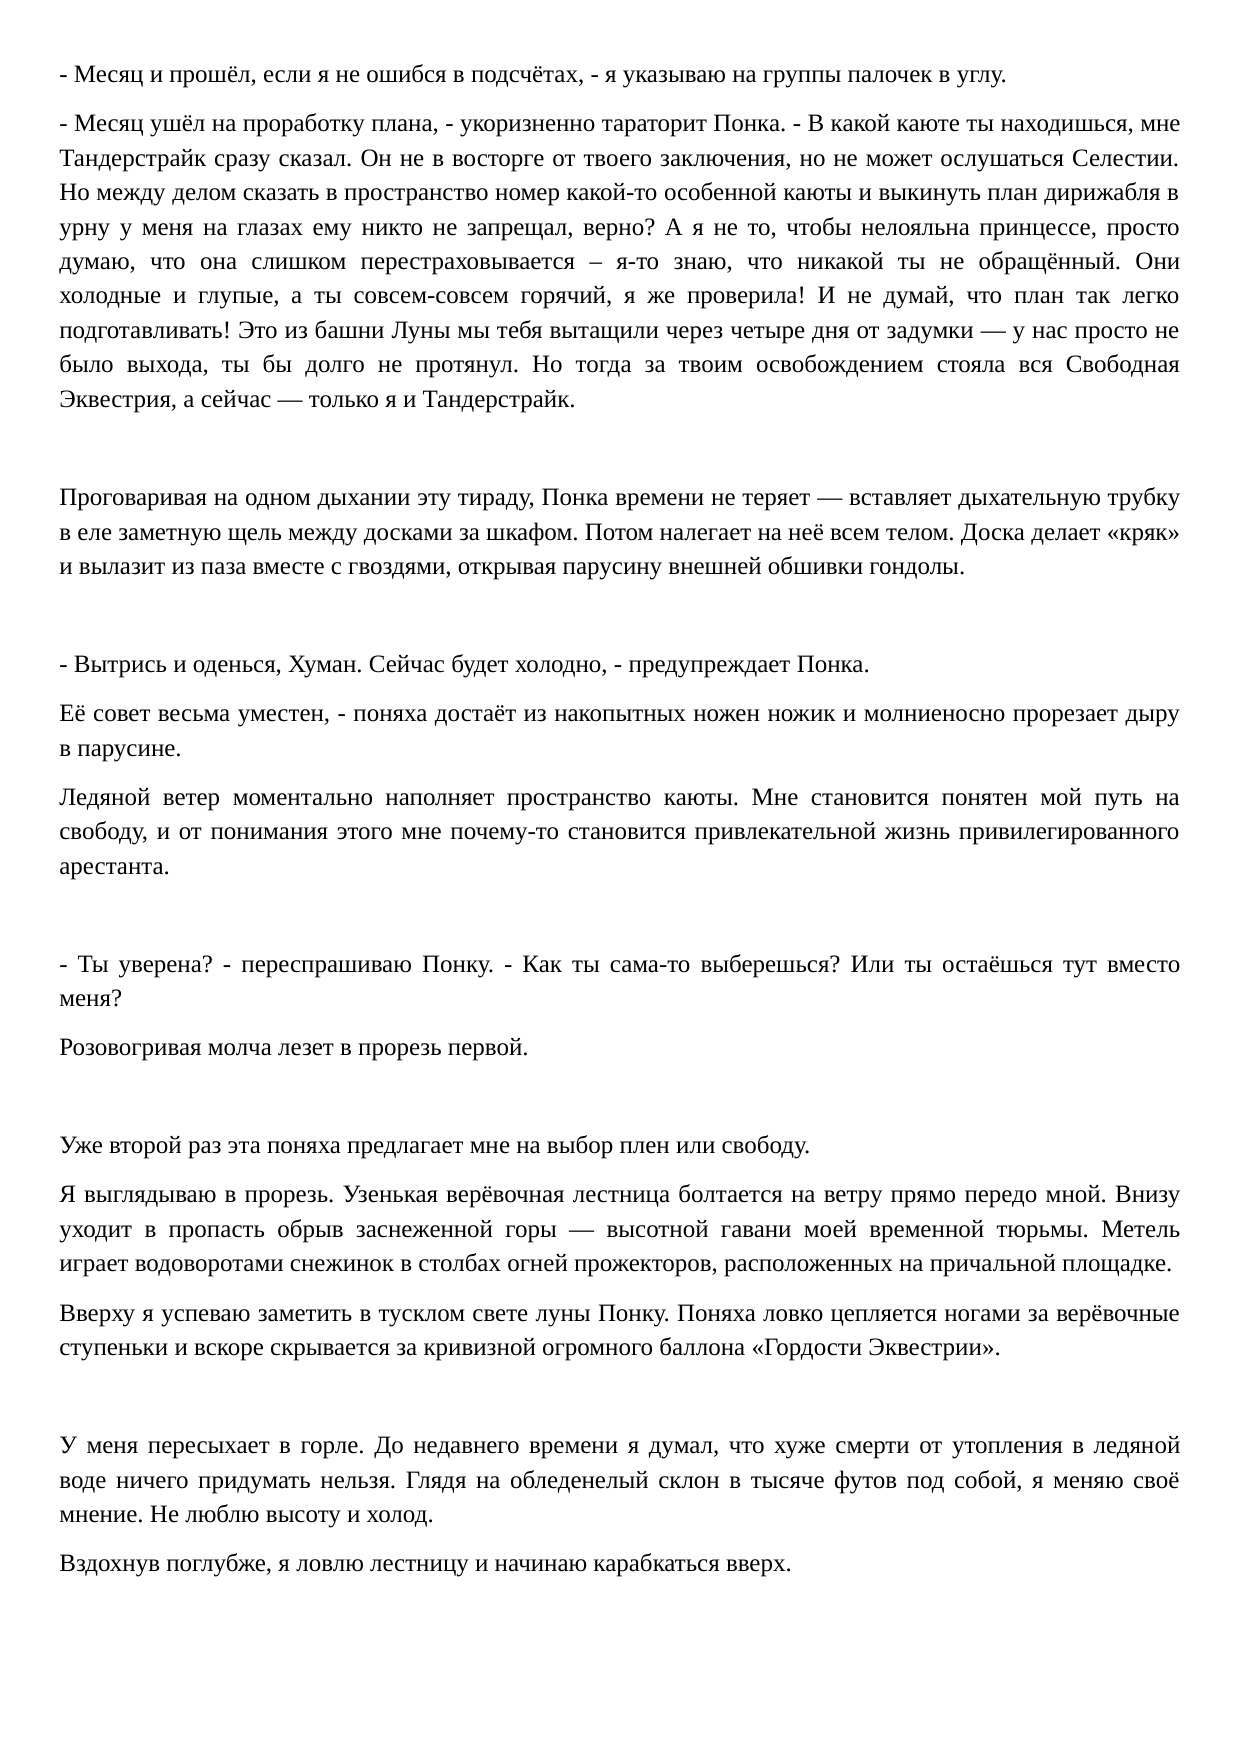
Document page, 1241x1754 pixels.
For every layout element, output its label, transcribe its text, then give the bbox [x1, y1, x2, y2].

text Розовогривая молча лезет в прорезь первой. [59, 1032, 1181, 1061]
text Вздохнув поглубже, я ловлю лестницу и начинаю карабкаться вверх. [59, 1548, 1181, 1577]
text - Вытрись и оденься, Хуман. Сейчас будет холодно, - предупреждает Понка. [59, 649, 1181, 678]
text Ледяной ветер моментально наполняет пространство каюты. Мне становится понятен мой путь на свободу, и от понимания этого мне почему-то становится привлекательной жизнь привилегированного арестанта. [59, 782, 1181, 879]
text Проговаривая на одном дыхании эту тираду, Понка времени не теряет — вставляет дыхательную трубку в еле заметную щель между досками за шкафом. Потом налегает на неё всем телом. Доска делает «кряк» и вылазит из паза вместе с гвоздями, открывая парусину внешней обшивки гондолы. [59, 482, 1181, 580]
text У меня пересыхает в горле. До недавнего времени я думал, что хуже смерти от утопления в ледяной воде ничего придумать нельзя. Глядя на обледенелый склон в тысяче футов под собой, я меняю своё мнение. Не люблю высоту и холод. [59, 1430, 1181, 1528]
text Вверху я успеваю заметить в тусклом свете луны Понку. Поняха ловко цепляется ногами за верёвочные ступеньки и вскоре скрывается за кривизной огромного баллона «Гордости Эквестрии». [59, 1298, 1181, 1361]
text Уже второй раз эта поняха предлагает мне на выбор плен или свободу. [59, 1131, 1181, 1159]
text Её совет весьма уместен, - поняха достаёт из накопытных ножен ножик и молниеносно прорезает дыру в парусине. [59, 698, 1181, 761]
text - Месяц ушёл на проработку плана, - укоризненно тараторит Понка. - В какой каюте ты находишься, мне Тандерстрайк сразу сказал. Он не в восторге от твоего заключения, но не может ослушаться Селестии. Но между делом сказать в пространство номер какой-то особенной каюты и выкинуть план дирижабля в урну у меня на глазах ему никто не запрещал, верно? А я не то, чтобы нелояльна принцессе, просто думаю, что она слишком перестраховывается – я-то знаю, что никакой ты не обращённый. Они холодные и глупые, а ты совсем-совсем горячий, я же проверила! И не думай, что план так легко подготавливать! Это из башни Луны мы тебя вытащили через четыре дня от задумки — у нас просто не было выхода, ты бы долго не протянул. Но тогда за твоим освобождением стояла вся Свободная Эквестрия, а сейчас — только я и Тандерстрайк. [59, 108, 1181, 413]
text - Ты уверена? - переспрашиваю Понку. - Как ты сама-то выберешься? Или ты остаёшься тут вместо меня? [59, 949, 1181, 1012]
text - Месяц и прошёл, если я не ошибся в подсчётах, - я указываю на группы палочек в углу. [59, 59, 1181, 88]
text Я выглядываю в прорезь. Узенькая верёвочная лестница болтается на ветру прямо передо мной. Внизу уходит в пропасть обрыв заснеженной горы — высотной гавани моей временной тюрьмы. Метель играет водоворотами снежинок в столбах огней прожекторов, расположенных на причальной площадке. [59, 1179, 1181, 1277]
